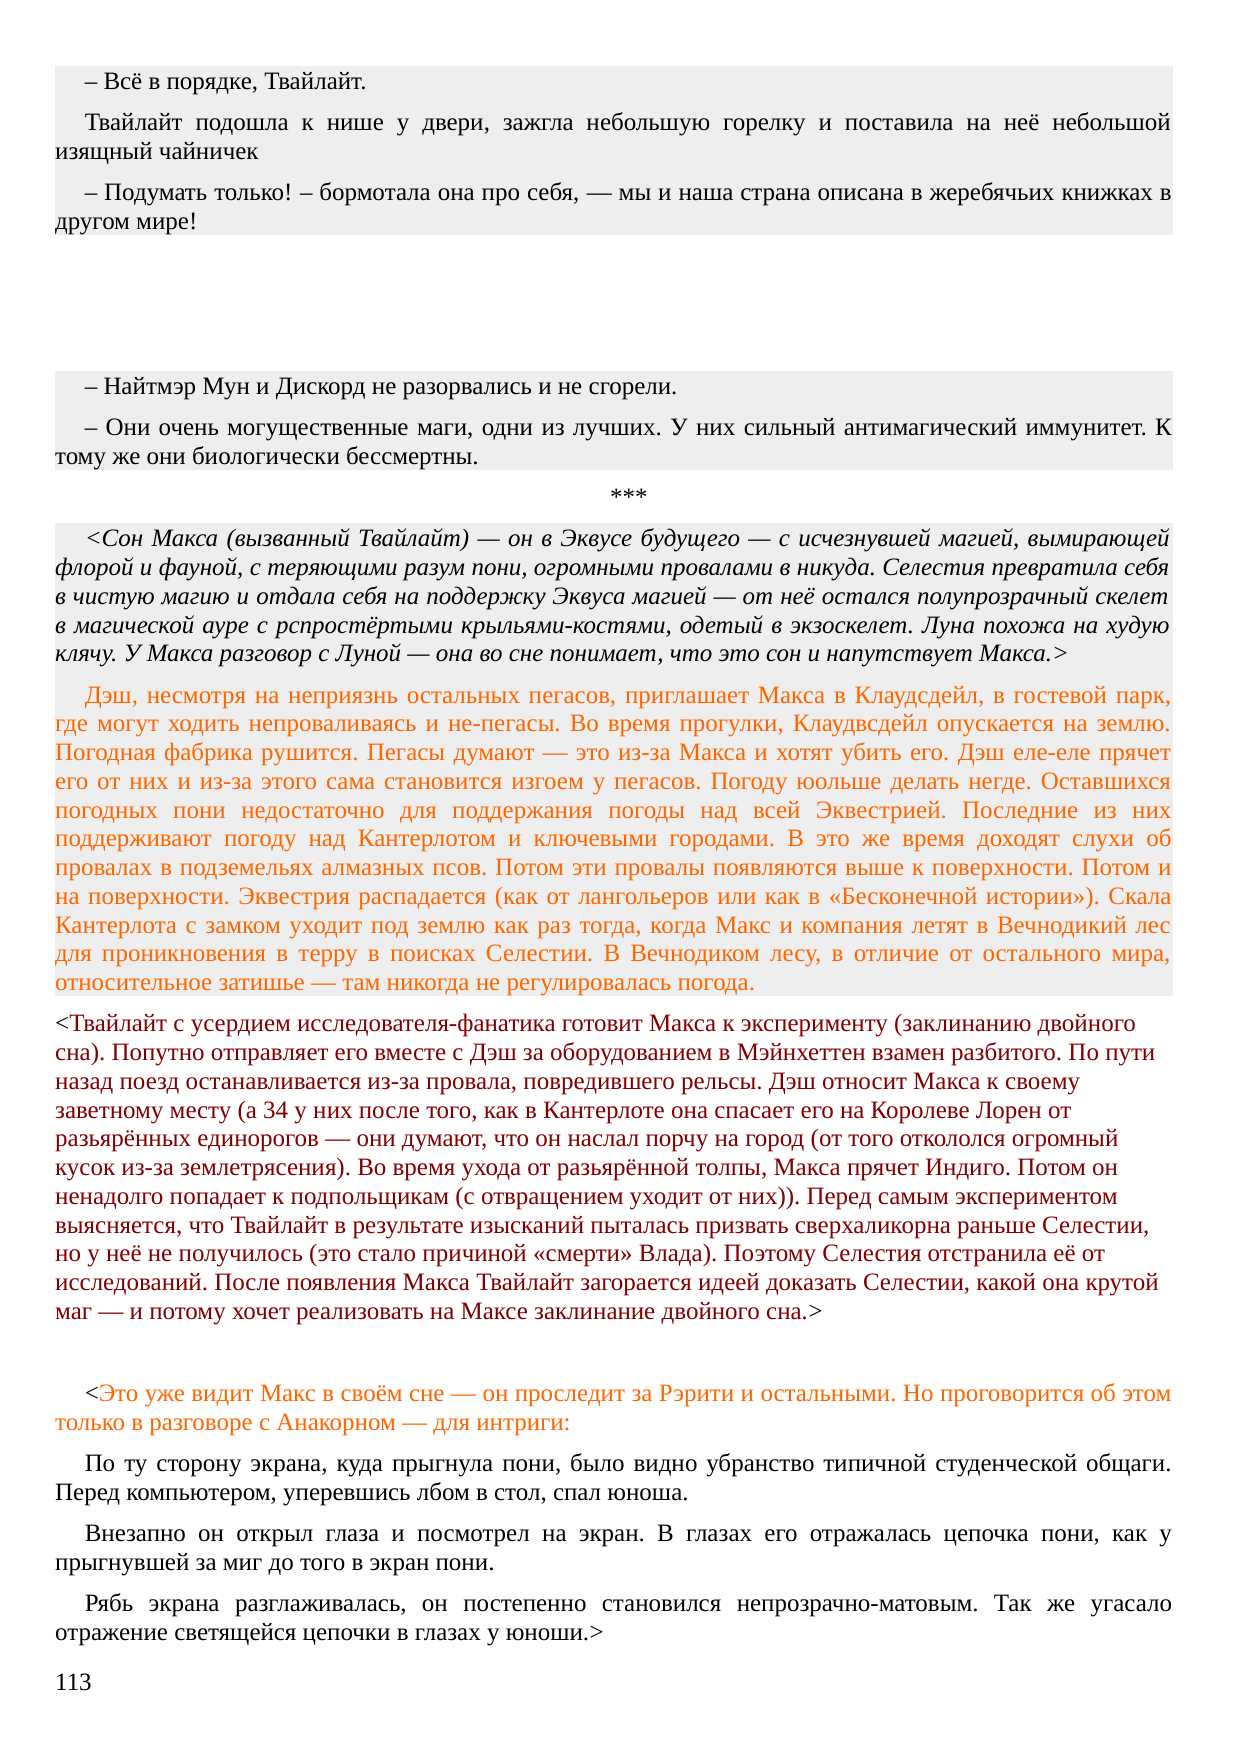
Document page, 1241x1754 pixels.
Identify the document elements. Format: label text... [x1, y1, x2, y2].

text По ту сторону экрана, куда прыгнула пони, было видно убранство типичной студенческой общаги. Перед компьютером, уперевшись лбом в стол, спал юноша. [55, 1448, 1173, 1506]
text – Они очень могущественные маги, одни из лучших. У них сильный антимагический иммунитет. К тому же они биологически бессмертны. [55, 412, 1173, 470]
text <Это уже видит Макс в своём сне — он проследит за Рэрити и остальными. Но проговорится об этом только в разговоре с Анакорном — для интриги: [55, 1378, 1173, 1436]
text Твайлайт подошла к нише у двери, зажгла небольшую горелку и поставила на неё небольшой изящный чайничек [55, 107, 1173, 165]
text – Найтмэр Мун и Дискорд не разорвались и не сгорели. [55, 371, 1173, 400]
text <Сон Макса (вызванный Твайлайт) — он в Эквусе будущего — с исчезнувшей магией, вымирающей флорой и фауной, с теряющими разум пони, огромными провалами в никуда. Селестия превратила себя в чистую магию и отдала себя на поддержку Эквуса магией — от неё остался полупрозрачный скелет в магической ауре с рспростёртыми крыльями-костями, одетый в экзоскелет. Луна похожа на худую клячу. У Макса разговор с Луной — она во сне понимает, что это сон и напутствует Макса.> [55, 523, 1173, 667]
text – Подумать только! – бормотала она про себя, — мы и наша страна описана в жеребячьих книжках в другом мире! [55, 177, 1173, 235]
text Внезапно он открыл глаза и посмотрел на экран. В глазах его отражалась цепочка пони, как у прыгнувшей за миг до того в экран пони. [55, 1518, 1173, 1576]
text <Твайлайт с усердием исследователя-фанатика готовит Макса к эксперименту (заклинанию двойного сна). Попутно отправляет его вместе с Дэш за оборудованием в Мэйнхеттен взамен разбитого. По пути назад поезд останавливается из-за провала, повредившего рельсы. Дэш относит Макса к своему заветному месту (а 34 у них после того, как в Кантерлоте она спасает его на Королеве Лорен от разьярённых единорогов — они думают, что он наслал порчу на город (от того откололся огромный кусок из-за землетрясения). Во время ухода от разьярённой толпы, Макса прячет Индиго. Потом он ненадолго попадает к подпольщикам (с отвращением уходит от них)). Перед самым экспериментом выясняется, что Твайлайт в результате изысканий пыталась призвать сверхаликорна раньше Селестии, но у неё не получилось (это стало причиной «смерти» Влада). Поэтому Селестия отстранила её от исследований. После появления Макса Твайлайт загорается идеей доказать Селестии, какой она крутой маг — и потому хочет реализовать на Максе заклинание двойного сна.> [55, 1008, 1173, 1325]
text – Всё в порядке, Твайлайт. [55, 66, 1173, 95]
text Дэш, несмотря на неприязнь остальных пегасов, приглашает Макса в Клаудсдейл, в гостевой парк, где могут ходить непроваливаясь и не-пегасы. Во время прогулки, Клаудвсдейл опускается на землю. Погодная фабрика рушится. Пегасы думают — это из-за Макса и хотят убить его. Дэш еле-еле прячет его от них и из-за этого сама становится изгоем у пегасов. Погоду юольше делать негде. Оставшихся погодных пони недостаточно для поддержания погоды над всей Эквестрией. Последние из них поддерживают погоду над Кантерлотом и ключевыми городами. В это же время доходят слухи об провалах в подземельях алмазных псов. Потом эти провалы появляются выше к поверхности. Потом и на поверхности. Эквестрия распадается (как от лангольеров или как в «Бесконечной истории»). Скала Кантерлота с замком уходит под землю как раз тогда, когда Макс и компания летят в Вечнодикий лес для проникновения в терру в поисках Селестии. В Вечнодиком лесу, в отличие от остального мира, относительное затишье — там никогда не регулировалась погода. [55, 680, 1173, 996]
text Рябь экрана разглаживалась, он постепенно становился непрозрачно-матовым. Так же угасало отражение светящейся цепочки в глазах у юноши.> [55, 1588, 1173, 1646]
text *** [55, 482, 1173, 511]
